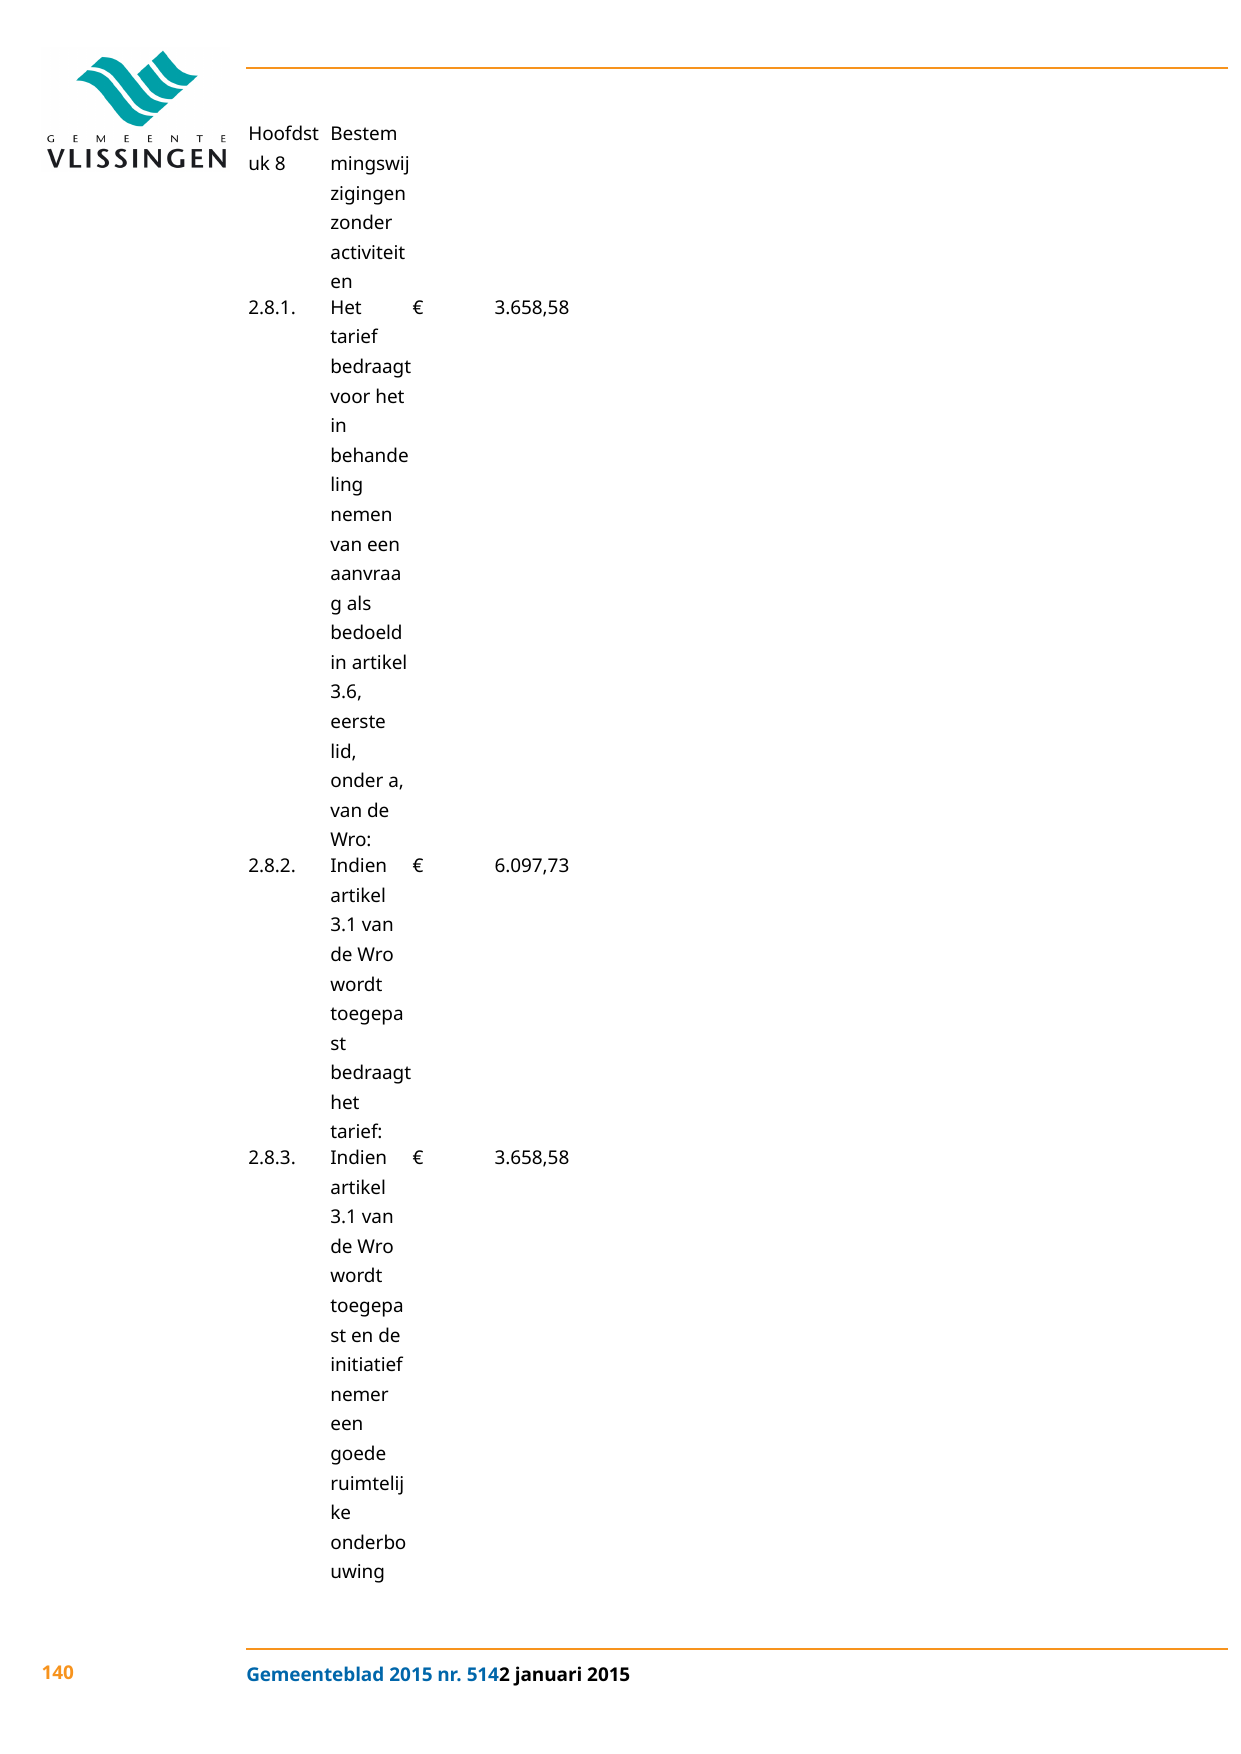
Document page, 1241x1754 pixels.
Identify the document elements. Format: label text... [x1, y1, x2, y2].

table_cell [987, 853, 1069, 1144]
table_cell Indien artikel 3.1 van de Wro wordt toegepast en de initiatiefnemer een goede ruimtelijke onderbouwing [330, 1144, 412, 1584]
table_cell 2.8.3. [248, 1144, 330, 1584]
table_cell [741, 294, 823, 852]
table_cell [1069, 121, 1152, 294]
table_cell [577, 121, 659, 294]
table_cell 6.097,73 [494, 853, 577, 1144]
table_cell 3.658,58 [494, 294, 577, 852]
table_cell [905, 1144, 987, 1584]
table_cell Hoofdstuk 8 [248, 121, 330, 294]
table_cell [905, 95, 987, 121]
table_cell [659, 853, 741, 1144]
table_cell Indien artikel 3.1 van de Wro wordt toegepast bedraagt het tarief: [330, 853, 412, 1144]
table_cell [1069, 95, 1152, 121]
table_cell [987, 121, 1069, 294]
table_cell [412, 95, 494, 121]
table_cell 3.658,58 [494, 1144, 577, 1584]
table_cell [577, 294, 659, 852]
table_cell [987, 95, 1069, 121]
table_cell [248, 95, 330, 121]
table_cell 2.8.2. [248, 853, 330, 1144]
table_cell [659, 95, 741, 121]
table_cell [741, 1144, 823, 1584]
table_cell [1069, 1144, 1152, 1584]
table_cell [741, 121, 823, 294]
table_cell [412, 121, 494, 294]
table_cell [987, 294, 1069, 852]
table_cell 2.8.1. [248, 294, 330, 852]
table_cell [741, 95, 823, 121]
table_cell [577, 853, 659, 1144]
table_cell [905, 853, 987, 1144]
table_cell [494, 95, 577, 121]
table_cell [659, 294, 741, 852]
table_cell € [412, 853, 494, 1144]
table_cell [330, 95, 412, 121]
table_cell [905, 121, 987, 294]
table_cell [823, 853, 905, 1144]
table_cell [659, 121, 741, 294]
table_cell Het tarief bedraagt voor het in behandeling nemen van een aanvraag als bedoeld in artikel 3.6, eerste lid, onder a, van de Wro: [330, 294, 412, 852]
table_cell [823, 95, 905, 121]
table_cell [823, 294, 905, 852]
table_cell € [412, 294, 494, 852]
table_cell Bestemmingswijzigingen zonder activiteiten [330, 121, 412, 294]
table_cell [905, 294, 987, 852]
table_cell € [412, 1144, 494, 1584]
table_cell [741, 853, 823, 1144]
table_cell [494, 121, 577, 294]
table_cell [659, 1144, 741, 1584]
table_cell [1069, 294, 1152, 852]
table_cell [987, 1144, 1069, 1584]
picture [41, 47, 231, 172]
table_cell [1069, 853, 1152, 1144]
table_cell [823, 121, 905, 294]
table_cell [577, 95, 659, 121]
table_cell [577, 1144, 659, 1584]
table_cell [823, 1144, 905, 1584]
